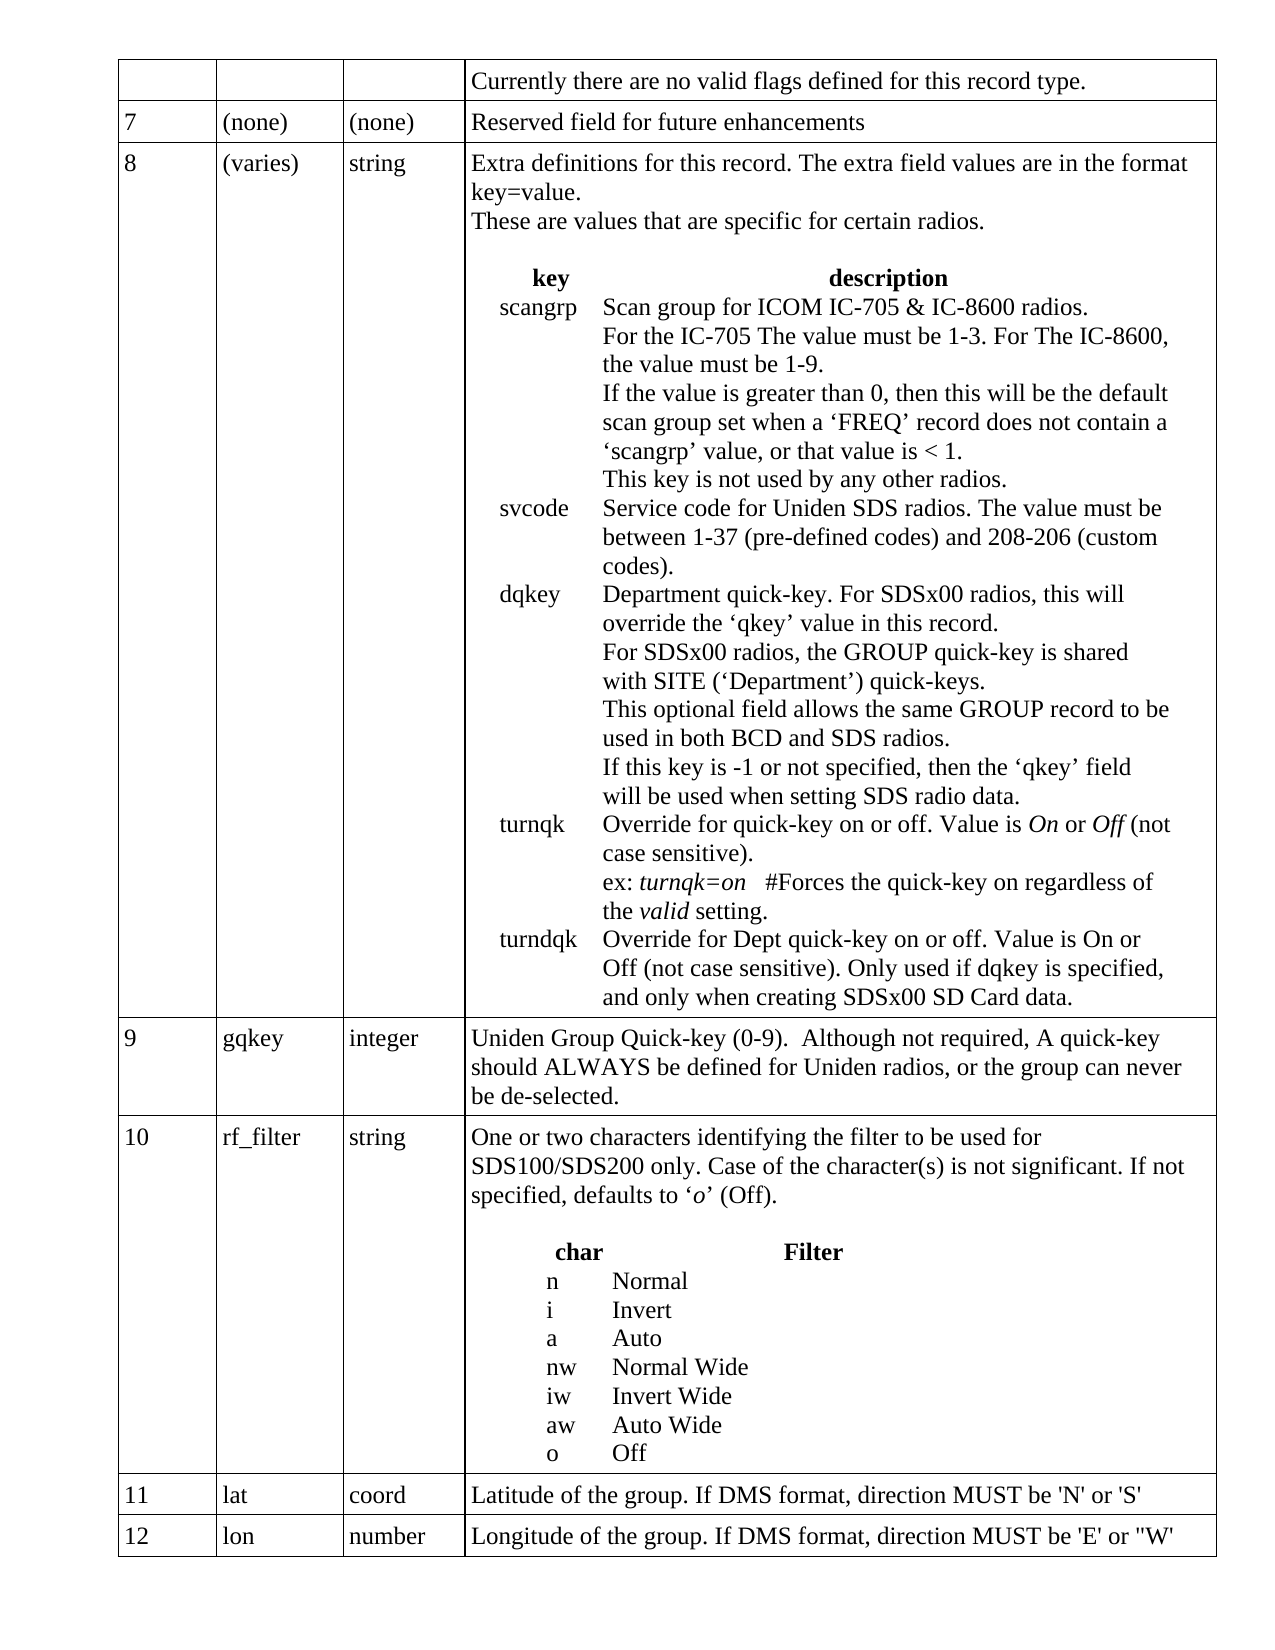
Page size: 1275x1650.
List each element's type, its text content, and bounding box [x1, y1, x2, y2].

table_cell 10 [119, 1116, 216, 1473]
table_cell (none) [344, 101, 464, 142]
table_cell (varies) [217, 143, 343, 1017]
table_cell rf_filter [217, 1116, 343, 1473]
table_cell Invert [612, 1295, 1015, 1323]
table_cell 12 [119, 1515, 216, 1556]
table_cell Uniden Group Quick-key (0-9). Although not required, A quick-key should ALWAYS be defined for Uniden radios, or the group can never be de-selected. [466, 1018, 1216, 1115]
table_cell i [546, 1295, 612, 1323]
table_cell string [344, 1116, 464, 1473]
table_cell Department quick-key. For SDSx00 radios, this will override the ‘qkey’ value in this record. For SDSx00 radios, the GROUP quick-key is shared with SITE (‘Department’) quick-keys. This optional field allows the same GROUP record to be used in both BCD and SDS radios. If this key is -1 or not specified, then the ‘qkey’ field will be used when setting SDS radio data. [603, 580, 1174, 809]
table_cell iw [546, 1381, 612, 1410]
table_cell aw [546, 1410, 612, 1438]
table_cell (none) [217, 101, 343, 142]
table_cell dqkey [499, 580, 602, 809]
table_cell turndqk [499, 925, 602, 1011]
table_header char [546, 1237, 612, 1266]
table_cell number [344, 1515, 464, 1556]
table_cell [344, 60, 464, 100]
table_cell Longitude of the group. If DMS format, direction MUST be 'E' or "W' [466, 1515, 1216, 1556]
table_header description [603, 263, 1174, 292]
table_cell Invert Wide [612, 1381, 1015, 1410]
table_cell 7 [119, 101, 216, 142]
table_cell 8 [119, 143, 216, 1017]
table_cell Override for quick-key on or off. Value is On or Off (not case sensitive). ex: turnqk=on #Forces the quick-key on regardless of the valid setting. [603, 810, 1174, 924]
table_cell Scan group for ICOM IC-705 & IC-8600 radios. For the IC-705 The value must be 1-3. For The IC-8600, the value must be 1-9. If the value is greater than 0, then this will be the default scan group set when a ‘FREQ’ record does not contain a ‘scangrp’ value, or that value is < 1. This key is not used by any other radios. [603, 292, 1174, 493]
table_cell Service code for Uniden SDS radios. The value must be between 1-37 (pre-defined codes) and 208-206 (custom codes). [603, 493, 1174, 579]
table_cell o [546, 1439, 612, 1467]
table_cell lon [217, 1515, 343, 1556]
table_cell Normal [612, 1266, 1015, 1295]
table_cell turnqk [499, 810, 602, 924]
table_cell [119, 60, 216, 100]
table_cell gqkey [217, 1018, 343, 1115]
table_header key [499, 263, 602, 292]
table_cell svcode [499, 493, 602, 579]
table_cell Reserved field for future enhancements [466, 101, 1216, 142]
table_cell n [546, 1266, 612, 1295]
table_cell 9 [119, 1018, 216, 1115]
table_cell [217, 60, 343, 100]
table_cell Extra definitions for this record. The extra field values are in the format key=value. These are values that are specific for certain radios. [466, 143, 1216, 1017]
table_header Filter [612, 1237, 1015, 1266]
table_cell Override for Dept quick-key on or off. Value is On or Off (not case sensitive). Only used if dqkey is specified, and only when creating SDSx00 SD Card data. [603, 925, 1174, 1011]
table_cell Off [612, 1439, 1015, 1467]
table_cell Auto [612, 1324, 1015, 1352]
table_cell Currently there are no valid flags defined for this record type. [466, 60, 1216, 100]
table_cell nw [546, 1352, 612, 1381]
table_cell lat [217, 1474, 343, 1514]
table_cell string [344, 143, 464, 1017]
table_cell scangrp [499, 292, 602, 493]
table_cell integer [344, 1018, 464, 1115]
table_cell 11 [119, 1474, 216, 1514]
table_cell Normal Wide [612, 1352, 1015, 1381]
table_cell Latitude of the group. If DMS format, direction MUST be 'N' or 'S' [466, 1474, 1216, 1514]
table_cell coord [344, 1474, 464, 1514]
table_cell Auto Wide [612, 1410, 1015, 1438]
table_cell One or two characters identifying the filter to be used for SDS100/SDS200 only. Case of the character(s) is not significant. If not specified, defaults to ‘o’ (Off). [466, 1116, 1216, 1473]
table_cell a [546, 1324, 612, 1352]
